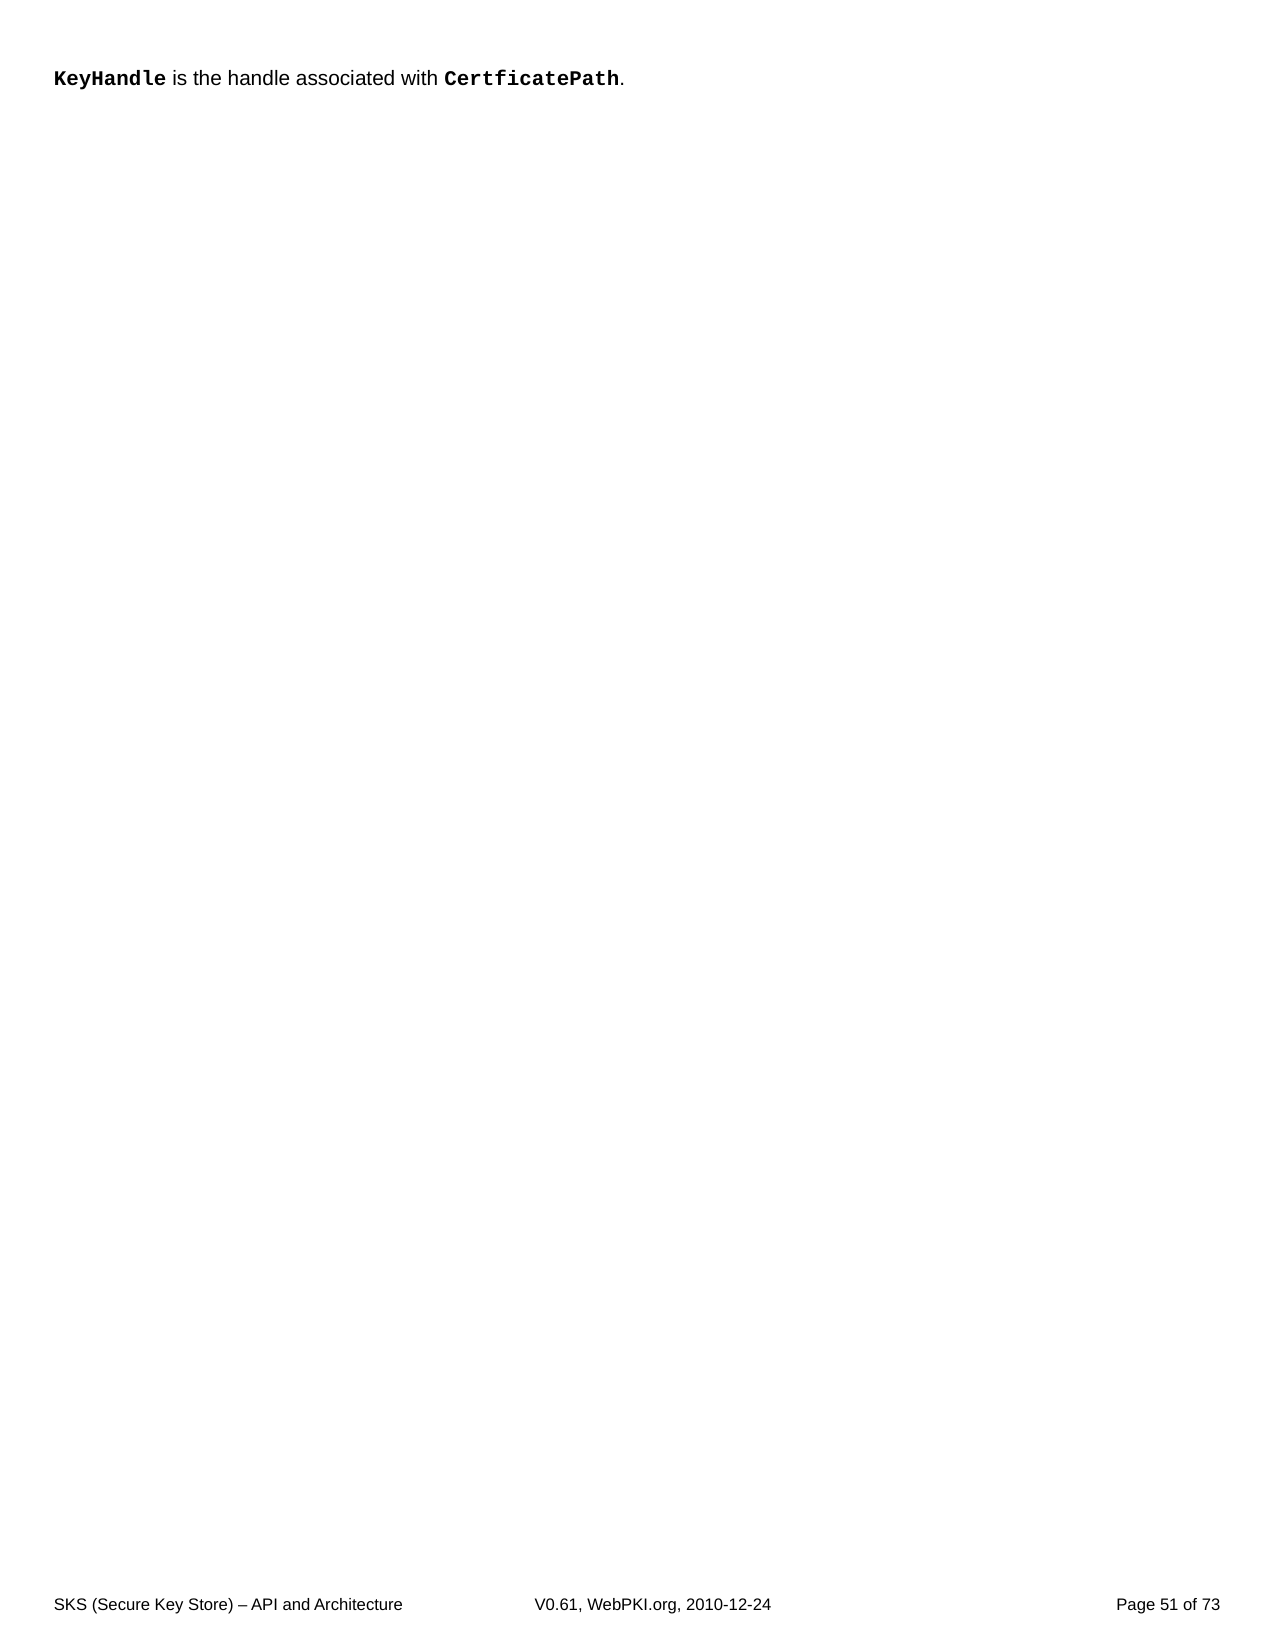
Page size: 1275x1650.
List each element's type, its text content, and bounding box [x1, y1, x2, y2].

text KeyHandle is the handle associated with CertficatePath. [54, 66, 1221, 92]
